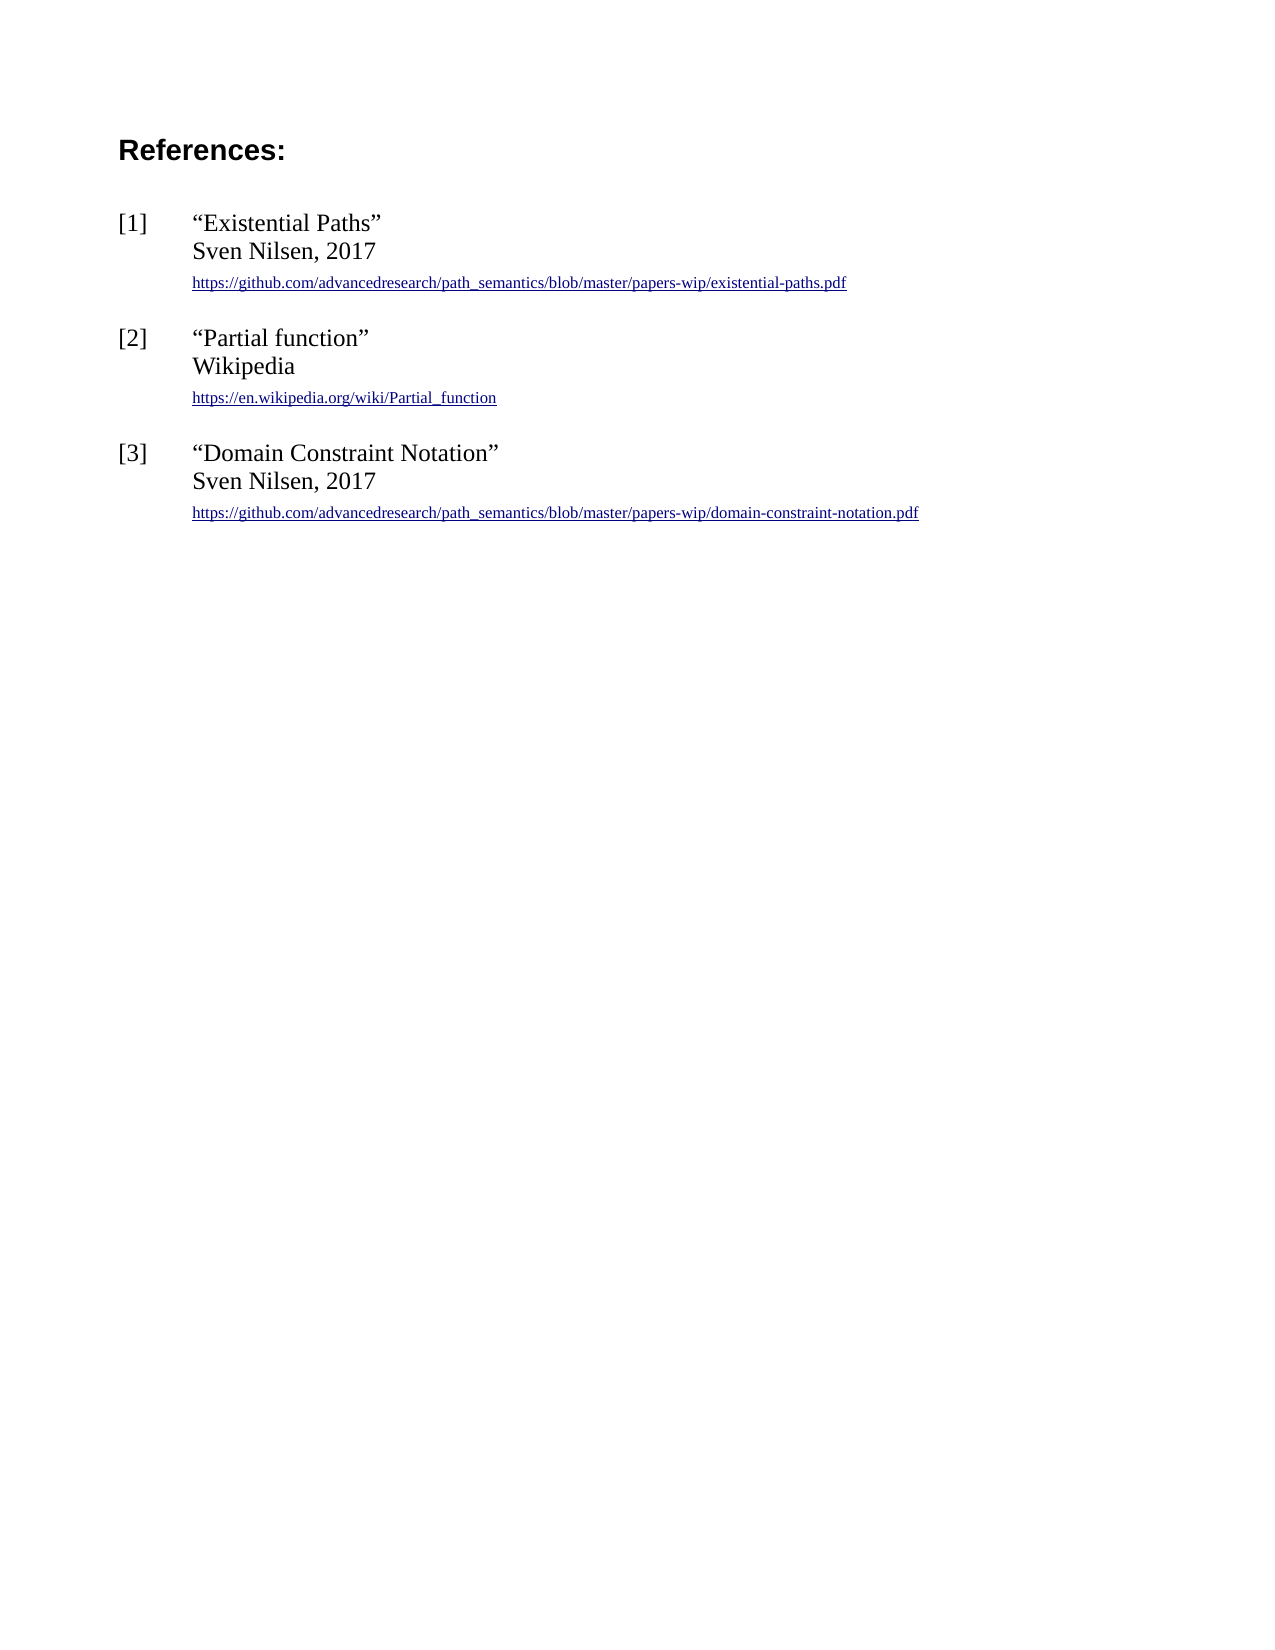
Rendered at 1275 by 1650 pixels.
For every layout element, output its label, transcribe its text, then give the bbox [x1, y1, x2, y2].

text Wikipedia [118, 351, 1157, 380]
subtitle References: [118, 133, 1157, 166]
text [1] “Existential Paths” [118, 208, 1157, 236]
text https://github.com/advancedresearch/path_semantics/blob/master/papers-wip/existential-paths.pdf [118, 265, 1157, 294]
text https://github.com/advancedresearch/path_semantics/blob/master/papers-wip/domain-constraint-notation.pdf [118, 495, 1157, 524]
text [2] “Partial function” [118, 323, 1157, 351]
text [3] “Domain Constraint Notation” [118, 438, 1157, 466]
text https://en.wikipedia.org/wiki/Partial_function [118, 380, 1157, 409]
text Sven Nilsen, 2017 [118, 466, 1157, 495]
text Sven Nilsen, 2017 [118, 236, 1157, 265]
